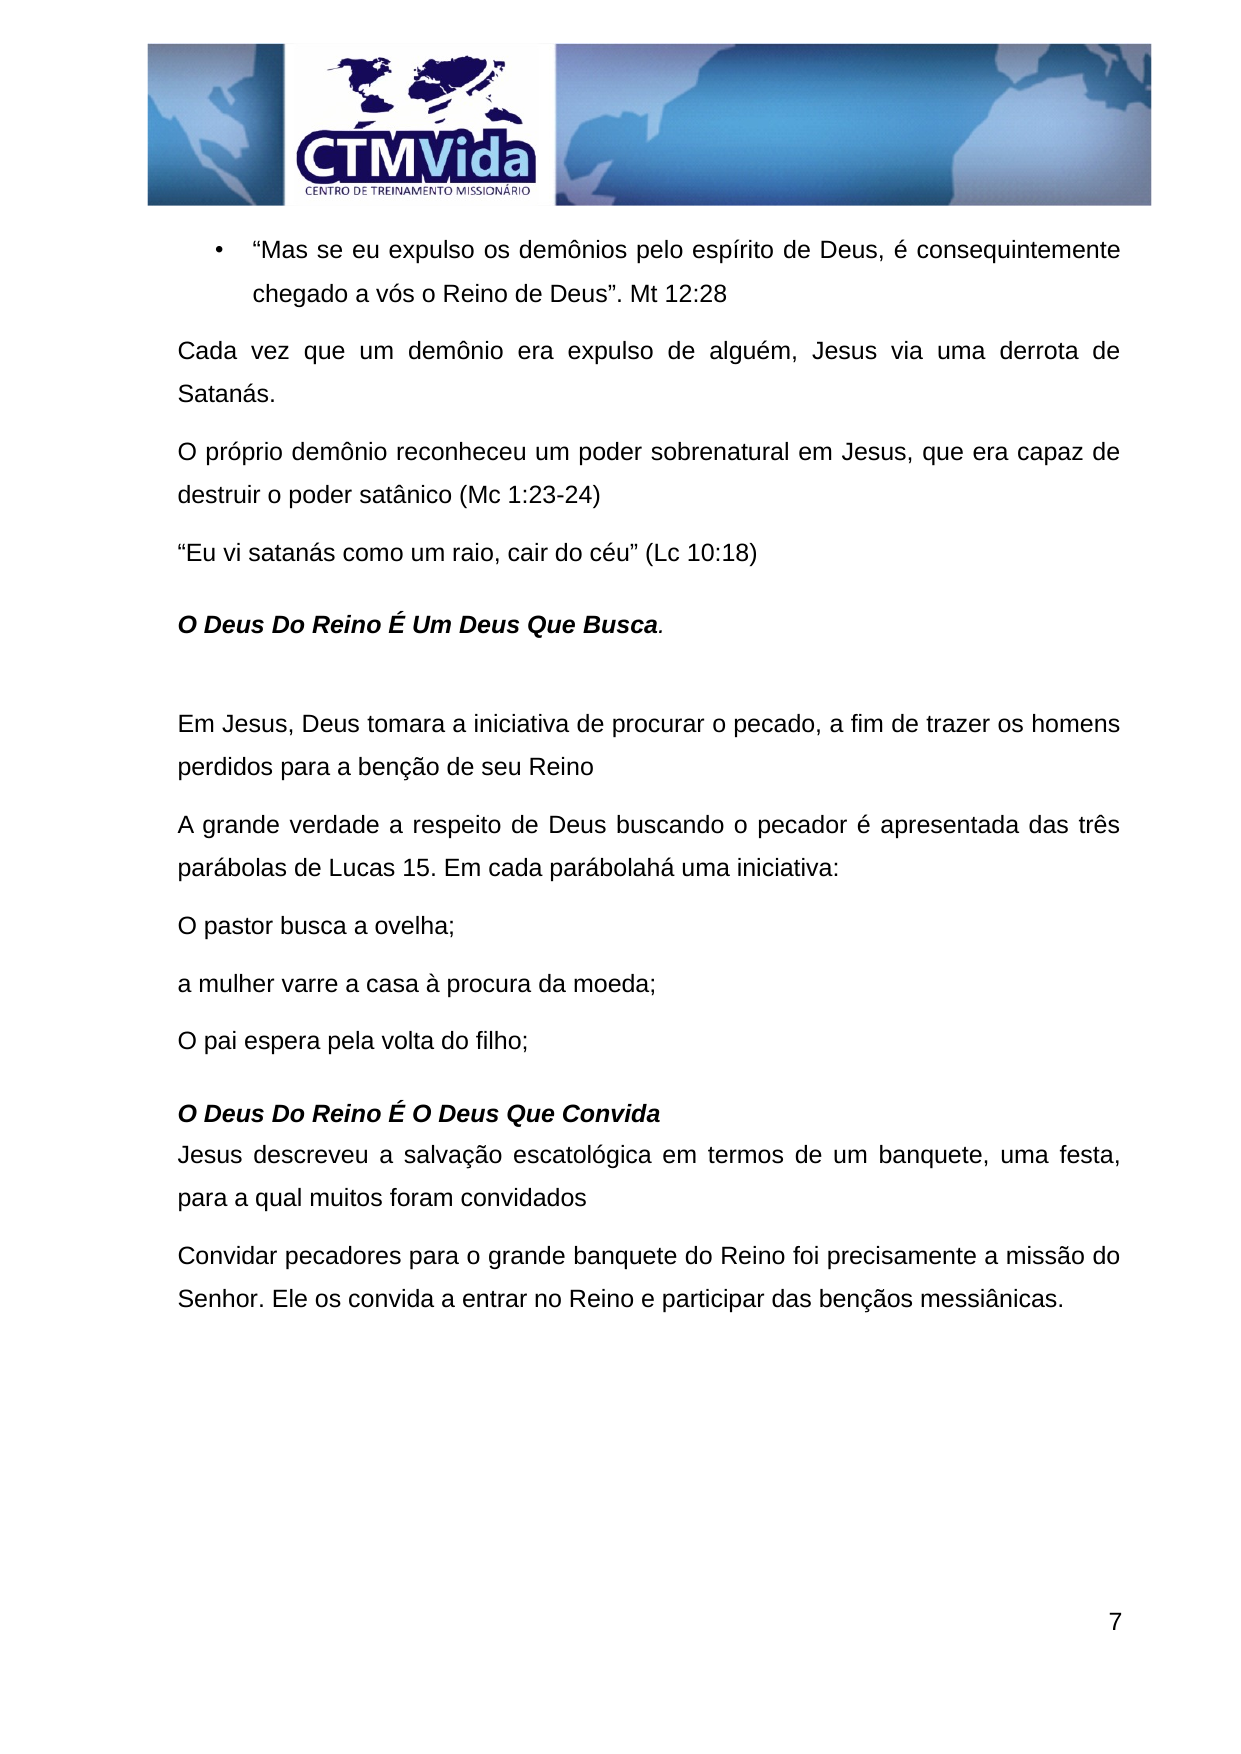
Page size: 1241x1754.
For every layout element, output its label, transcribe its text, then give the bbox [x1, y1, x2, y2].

text O próprio demônio reconheceu um poder sobrenatural em Jesus, que era capaz de destruir o poder satânico (Mc 1:23-24) [177, 437, 1122, 509]
text A grande verdade a respeito de Deus buscando o pecador é apresentada das três parábolas de Lucas 15. Em cada parábolahá uma iniciativa: [177, 810, 1122, 882]
subtitle O Deus do Reino É um Deus que Busca. [177, 610, 1122, 639]
text a mulher varre a casa à procura da moeda; [177, 969, 1122, 997]
text O pastor busca a ovelha; [177, 911, 1122, 940]
picture [147, 43, 1152, 206]
text Em Jesus, Deus tomara a iniciativa de procurar o pecado, a fim de trazer os homens perdidos para a benção de seu Reino [177, 709, 1122, 781]
text Cada vez que um demônio era expulso de alguém, Jesus via uma derrota de Satanás. [177, 336, 1122, 408]
text Convidar pecadores para o grande banquete do Reino foi precisamente a missão do Senhor. Ele os convida a entrar no Reino e participar das bençãos messiânicas. [177, 1241, 1122, 1313]
text Jesus descreveu a salvação escatológica em termos de um banquete, uma festa, para a qual muitos foram convidados [177, 1140, 1122, 1212]
text “Eu vi satanás como um raio, cair do céu” (Lc 10:18) [177, 538, 1122, 567]
list “Mas se eu expulso os demônios pelo espírito de Deus, é consequintemente chegado a vós o Reino de Deus”. Mt 12:28 [215, 235, 1122, 307]
text O pai espera pela volta do filho; [177, 1026, 1122, 1055]
subtitle O Deus do Reino é o Deus que convida [177, 1099, 1122, 1127]
